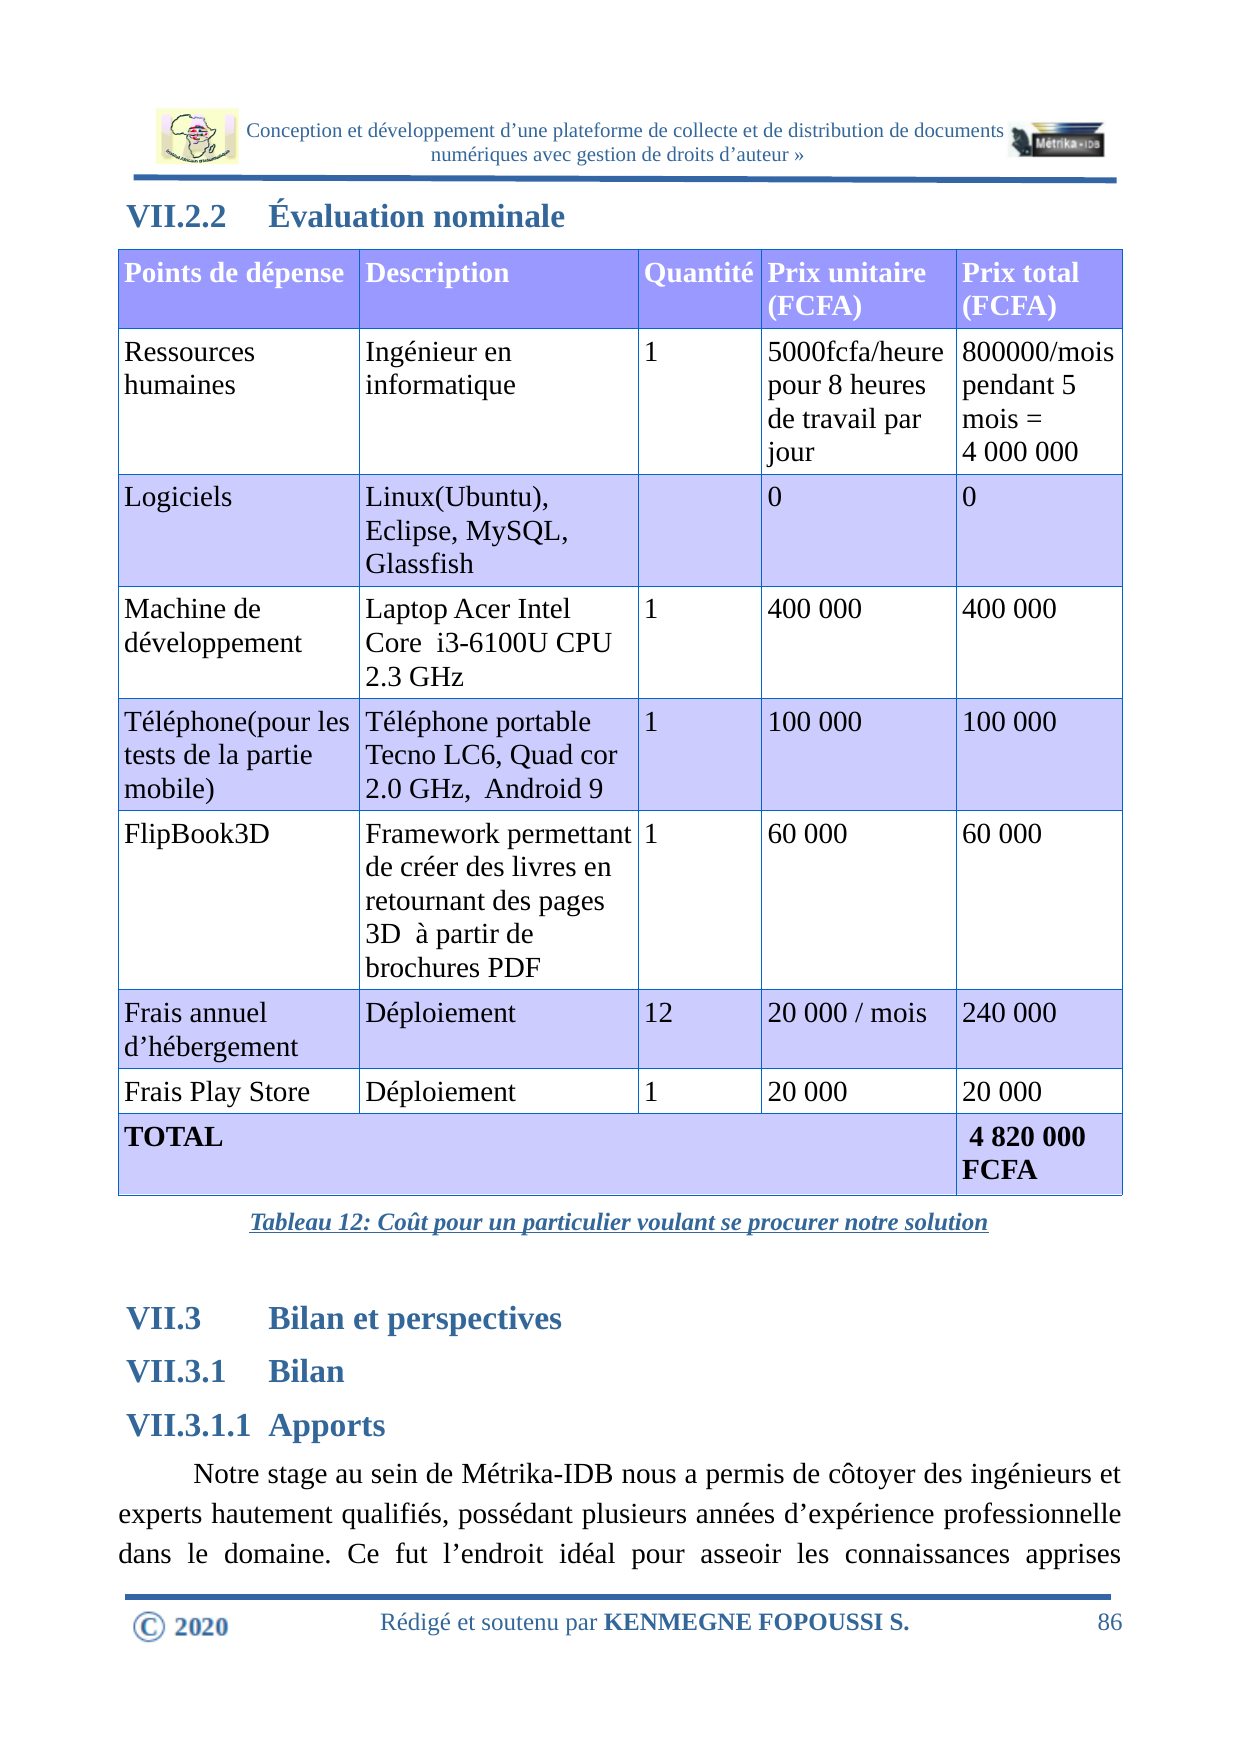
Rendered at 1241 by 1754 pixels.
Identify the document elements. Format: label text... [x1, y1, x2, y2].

table_cell Téléphone portable Tecno LC6, Quad cor 2.0 GHz, Android 9 [360, 699, 638, 810]
table_cell Téléphone(pour les tests de la partie mobile) [119, 699, 359, 810]
table_cell 1 [639, 811, 761, 989]
picture [126, 1604, 231, 1647]
table_cell 0 [957, 475, 1122, 586]
table_cell 1 [639, 1069, 761, 1113]
table_header Description [360, 250, 638, 328]
subtitle Évaluation nominale [118, 196, 1122, 234]
table_cell 800000/mois pendant 5 mois = 4 000 000 [957, 329, 1122, 473]
table_header Prix unitaire (FCFA) [762, 250, 956, 328]
subtitle Apports [118, 1405, 1122, 1443]
table_cell Frais annuel d’hébergement [119, 990, 359, 1068]
table_cell Logiciels [119, 475, 359, 586]
table_cell [639, 475, 761, 586]
table_cell 20 000 / mois [762, 990, 956, 1068]
table_cell 1 [639, 699, 761, 810]
table_header Prix total (FCFA) [957, 250, 1122, 328]
table_cell Ressources humaines [119, 329, 359, 473]
text Tableau 12: Coût pour un particulier voulant se procurer notre solution [118, 1207, 1122, 1236]
table_cell 12 [639, 990, 761, 1068]
table_cell 60 000 [957, 811, 1122, 989]
picture [1003, 116, 1109, 160]
table_cell 4 820 000 FCFA [957, 1114, 1122, 1194]
table_cell Laptop Acer Intel Core i3-6100U CPU 2.3 GHz [360, 587, 638, 698]
table_cell 0 [762, 475, 956, 586]
table_header Points de dépense [119, 250, 359, 328]
table_cell TOTAL [119, 1114, 956, 1194]
table_cell 240 000 [957, 990, 1122, 1068]
table_cell 400 000 [762, 587, 956, 698]
text Notre stage au sein de Métrika-IDB nous a permis de côtoyer des ingénieurs et experts hautement qualifiés, possédant plusieurs années d’expérience professionnelle dans le domaine. Ce fut l’endroit idéal pour asseoir les connaissances apprises [118, 1456, 1122, 1570]
table_header Quantité [639, 250, 761, 328]
table_cell Déploiement [360, 990, 638, 1068]
table_cell Linux(Ubuntu), Eclipse, MySQL, Glassfish [360, 475, 638, 586]
table_cell Framework permettant de créer des livres en retournant des pages 3D à partir de brochures PDF [360, 811, 638, 989]
table_cell FlipBook3D [119, 811, 359, 989]
table_cell 100 000 [762, 699, 956, 810]
subtitle Bilan [118, 1351, 1122, 1390]
subtitle Bilan et perspectives [118, 1298, 1122, 1337]
table_cell 1 [639, 587, 761, 698]
table_cell Machine de développement [119, 587, 359, 698]
table_cell 60 000 [762, 811, 956, 989]
table_cell Ingénieur en informatique [360, 329, 638, 473]
table_cell Frais Play Store [119, 1069, 359, 1113]
picture [154, 107, 241, 166]
table_cell 20 000 [762, 1069, 956, 1113]
table_cell 1 [639, 329, 761, 473]
table_cell 20 000 [957, 1069, 1122, 1113]
table_cell Déploiement [360, 1069, 638, 1113]
table_cell 400 000 [957, 587, 1122, 698]
table_cell 5000fcfa/heure pour 8 heures de travail par jour [762, 329, 956, 473]
table_cell 100 000 [957, 699, 1122, 810]
